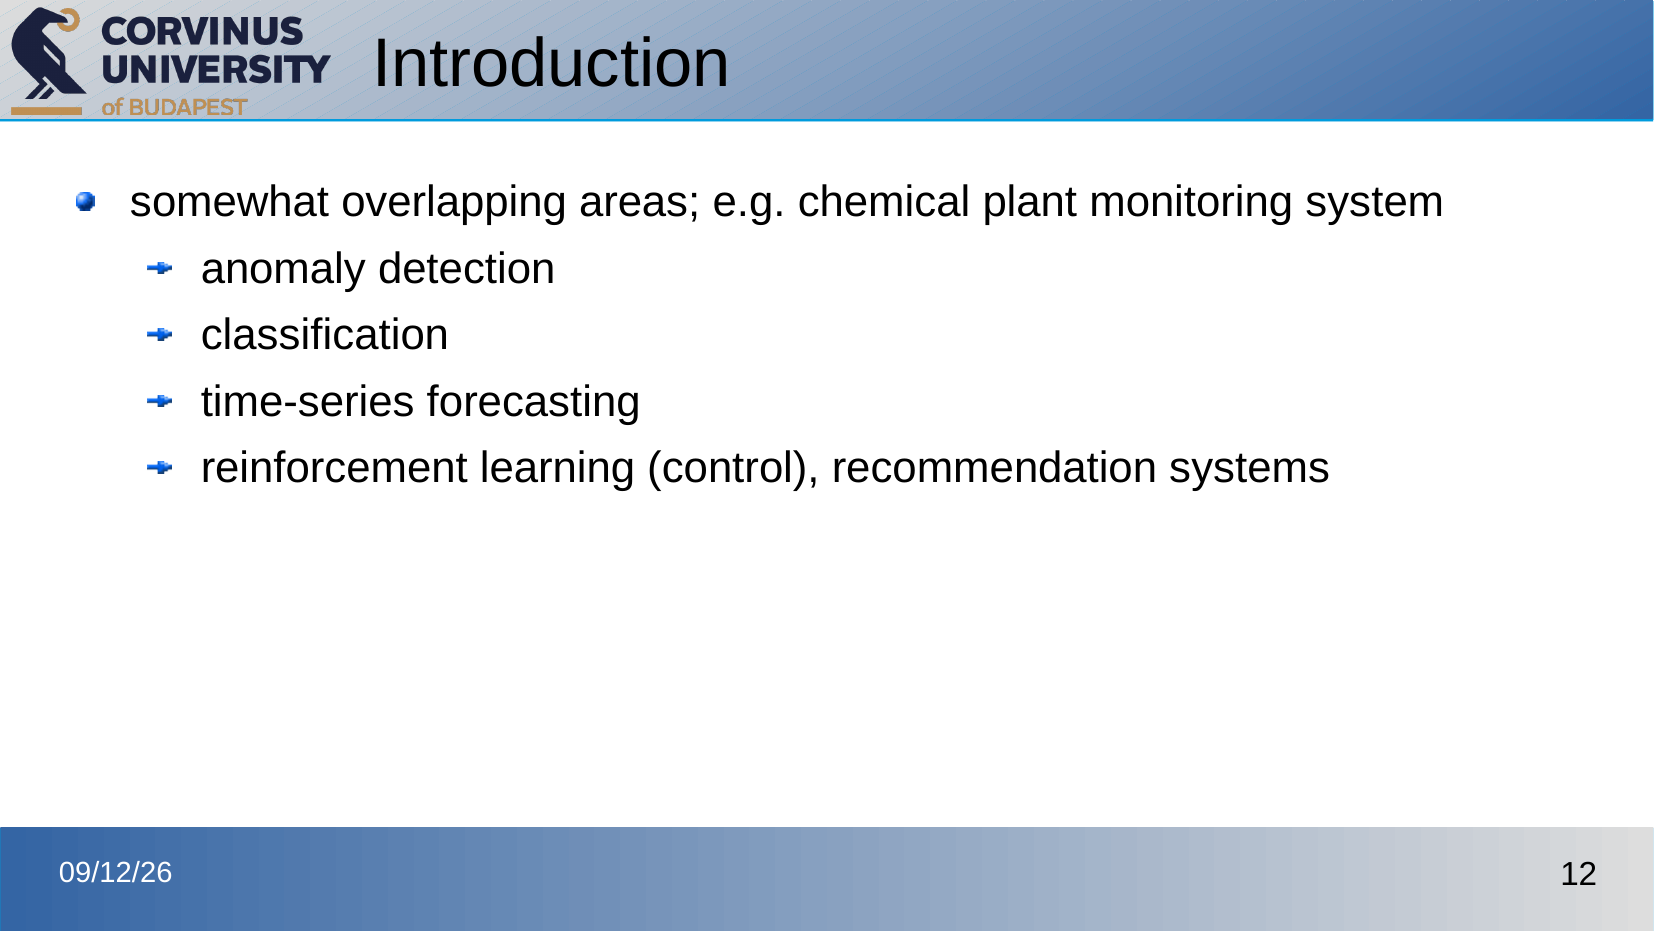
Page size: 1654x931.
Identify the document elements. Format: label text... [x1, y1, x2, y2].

title Introduction [372, 23, 1625, 103]
picture [11, 7, 331, 115]
list somewhat overlapping areas; e.g. chemical plant monitoring system anomaly detection classification time-series forecasting reinforcement learning (control), recommendation systems [59, 177, 1595, 768]
